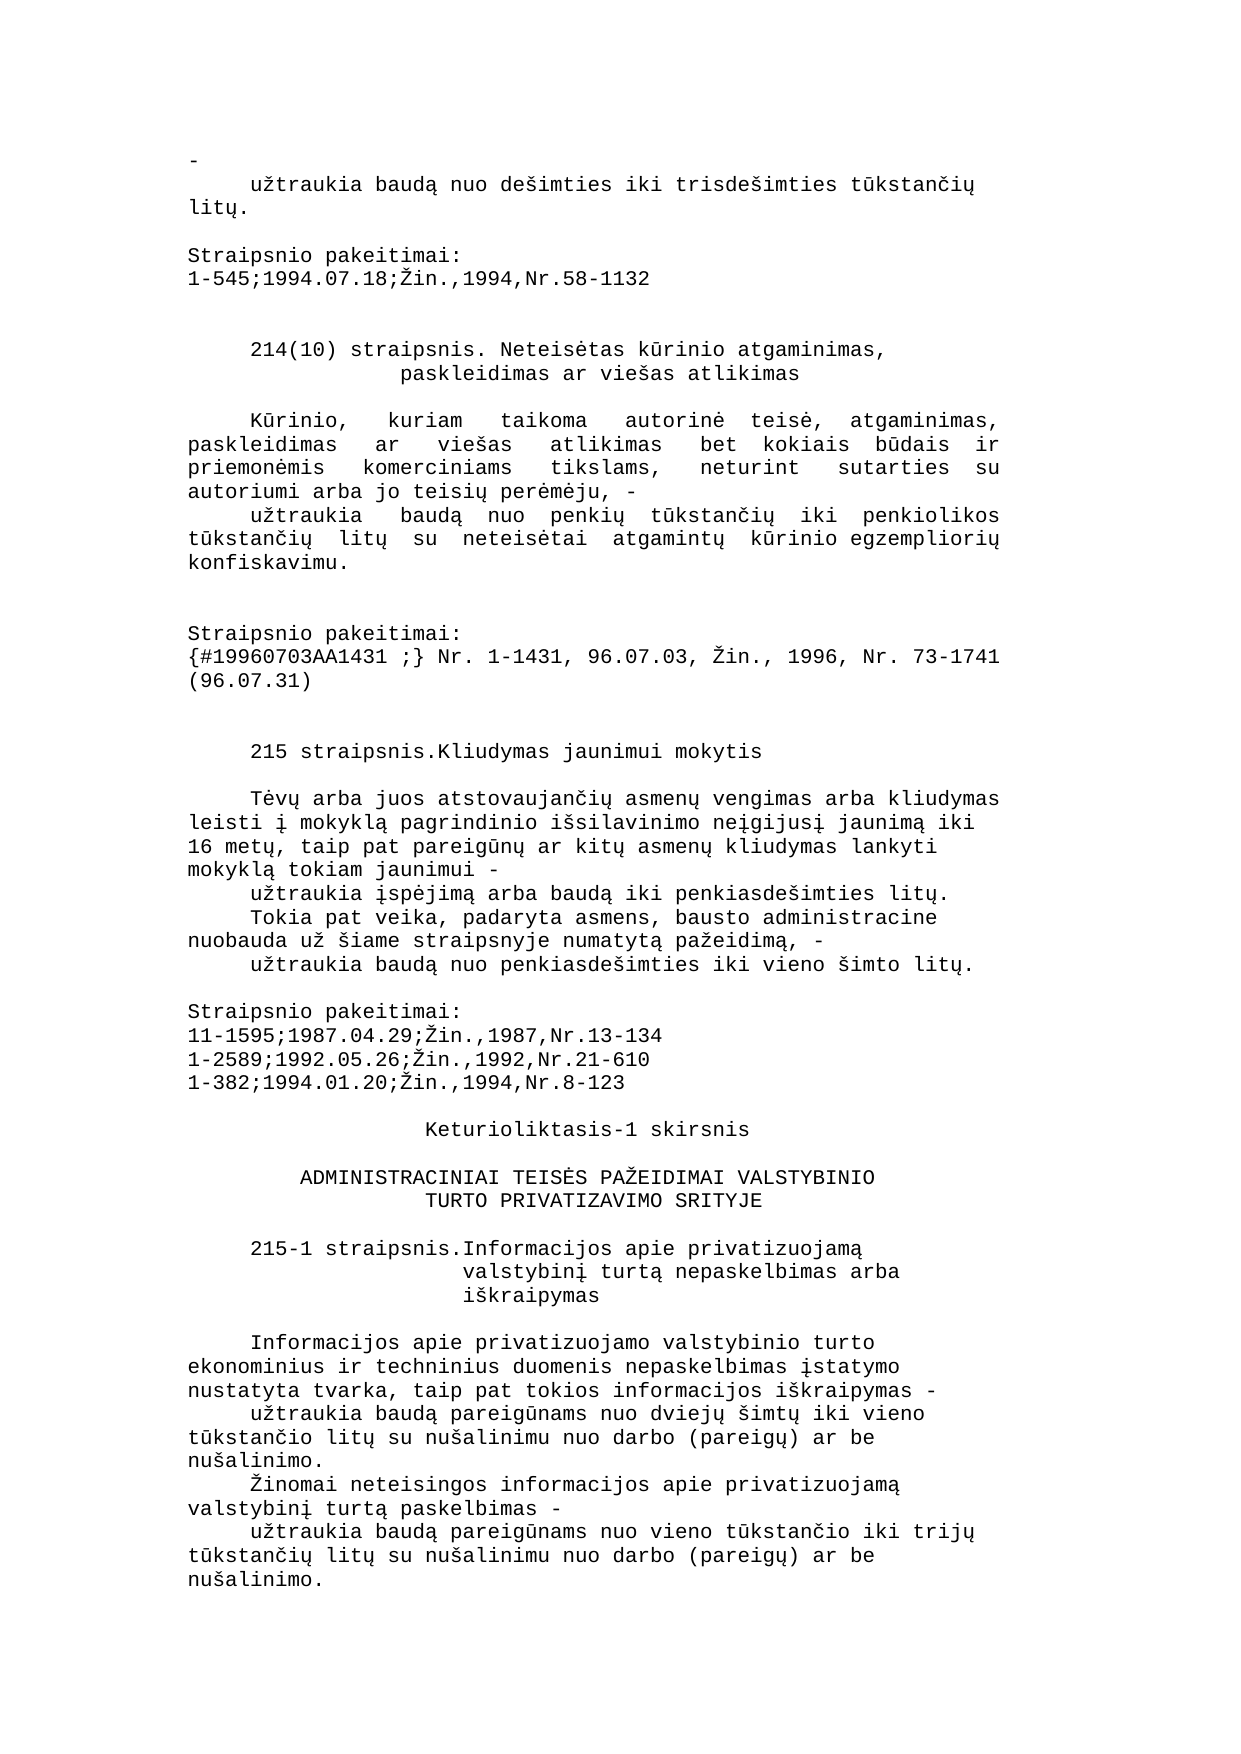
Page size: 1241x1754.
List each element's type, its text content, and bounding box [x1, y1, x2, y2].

text autoriumi arba jo teisių perėmėju, - [187, 481, 1053, 505]
text 215-1 straipsnis.Informacijos apie privatizuojamą [187, 1238, 1053, 1261]
text 1-2589;1992.05.26;Žin.,1992,Nr.21-610 [187, 1048, 1053, 1072]
text valstybinį turtą paskelbimas - [187, 1498, 1053, 1521]
text Žinomai neteisingos informacijos apie privatizuojamą [187, 1474, 1053, 1498]
text litų. [187, 197, 1053, 221]
text TURTO PRIVATIZAVIMO SRITYJE [187, 1190, 1053, 1214]
text tūkstančio litų su nušalinimu nuo darbo (pareigų) ar be [187, 1427, 1053, 1451]
text Keturioliktasis-1 skirsnis [187, 1119, 1053, 1143]
text nušalinimo. [187, 1569, 1053, 1592]
text nušalinimo. [187, 1451, 1053, 1474]
text užtraukia įspėjimą arba baudą iki penkiasdešimties litų. [187, 883, 1053, 907]
text tūkstančių litų su nušalinimu nuo darbo (pareigų) ar be [187, 1545, 1053, 1569]
text Tėvų arba juos atstovaujančių asmenų vengimas arba kliudymas [187, 788, 1053, 812]
text 215 straipsnis.Kliudymas jaunimui mokytis [187, 741, 1053, 765]
text tūkstančių litų su neteisėtai atgamintų kūrinio egzempliorių [187, 528, 1053, 552]
text ADMINISTRACINIAI TEISĖS PAŽEIDIMAI VALSTYBINIO [187, 1167, 1053, 1190]
text 214(10) straipsnis. Neteisėtas kūrinio atgaminimas, [187, 339, 1053, 363]
text mokyklą tokiam jaunimui - [187, 859, 1053, 883]
text užtraukia baudą nuo dešimties iki trisdešimties tūkstančių [187, 174, 1053, 197]
text Tokia pat veika, padaryta asmens, bausto administracine [187, 907, 1053, 930]
text konfiskavimu. [187, 552, 1053, 576]
text paskleidimas ar viešas atlikimas [187, 363, 1053, 386]
text 1-545;1994.07.18;Žin.,1994,Nr.58-1132 [187, 268, 1053, 292]
text Straipsnio pakeitimai: [187, 1001, 1053, 1025]
text {#19960703AA1431 ;} Nr. 1-1431, 96.07.03, Žin., 1996, Nr. 73-1741 (96.07.31) [187, 647, 1053, 694]
text valstybinį turtą nepaskelbimas arba [187, 1261, 1053, 1285]
text 1-382;1994.01.20;Žin.,1994,Nr.8-123 [187, 1072, 1053, 1096]
text nuobauda už šiame straipsnyje numatytą pažeidimą, - [187, 930, 1053, 954]
text priemonėmis komerciniams tikslams, neturint sutarties su [187, 457, 1053, 481]
text užtraukia baudą nuo penkių tūkstančių iki penkiolikos [187, 505, 1053, 528]
text užtraukia baudą pareigūnams nuo dviejų šimtų iki vieno [187, 1403, 1053, 1427]
text užtraukia baudą pareigūnams nuo vieno tūkstančio iki trijų [187, 1521, 1053, 1545]
text nustatyta tvarka, taip pat tokios informacijos iškraipymas - [187, 1379, 1053, 1403]
text Straipsnio pakeitimai: [187, 244, 1053, 268]
text Straipsnio pakeitimai: [187, 623, 1053, 647]
text iškraipymas [187, 1285, 1053, 1309]
text užtraukia baudą nuo penkiasdešimties iki vieno šimto litų. [187, 954, 1053, 978]
text Informacijos apie privatizuojamo valstybinio turto [187, 1332, 1053, 1356]
text 16 metų, taip pat pareigūnų ar kitų asmenų kliudymas lankyti [187, 836, 1053, 859]
text leisti į mokyklą pagrindinio išsilavinimo neįgijusį jaunimą iki [187, 812, 1053, 836]
text Kūrinio, kuriam taikoma autorinė teisė, atgaminimas, [187, 410, 1053, 434]
text 11-1595;1987.04.29;Žin.,1987,Nr.13-134 [187, 1025, 1053, 1048]
text paskleidimas ar viešas atlikimas bet kokiais būdais ir [187, 434, 1053, 457]
text - [187, 150, 1053, 174]
text ekonominius ir techninius duomenis nepaskelbimas įstatymo [187, 1356, 1053, 1379]
